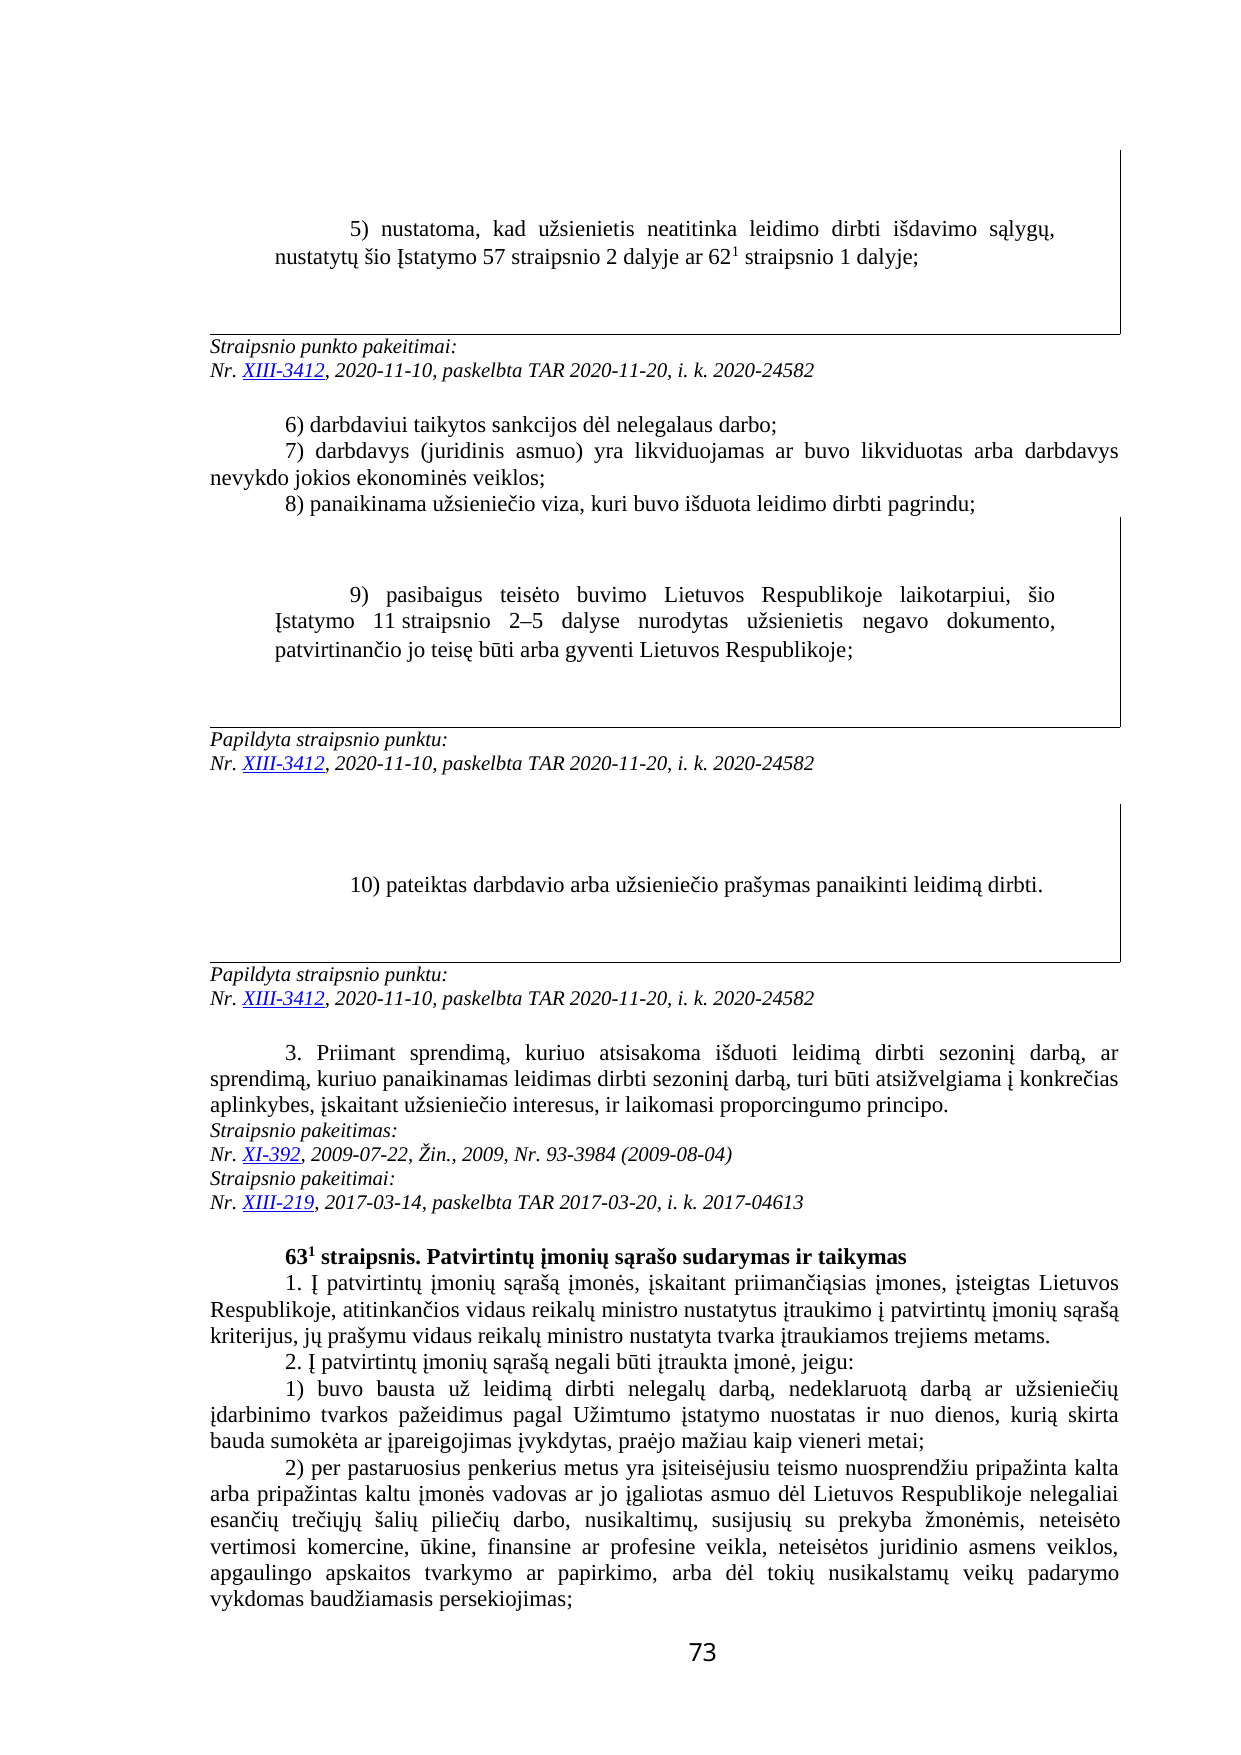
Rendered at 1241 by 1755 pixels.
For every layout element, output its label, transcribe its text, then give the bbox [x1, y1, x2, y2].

text Nr. XIII-219, 2017-03-14, paskelbta TAR 2017-03-20, i. k. 2017-04613 [210, 1190, 1120, 1214]
text 631 straipsnis. Patvirtintų įmonių sąrašo sudarymas ir taikymas [210, 1243, 1120, 1269]
text Papildyta straipsnio punktu: [210, 962, 1120, 986]
text 9) pasibaigus teisėto buvimo Lietuvos Respublikoje laikotarpiui, šio Įstatymo 11 straipsnio 2–5 dalyse nurodytas užsienietis negavo dokumento, patvirtinančio jo teisę būti arba gyventi Lietuvos Respublikoje; [210, 517, 1120, 727]
text Papildyta straipsnio punktu: [210, 727, 1120, 751]
text 6) darbdaviui taikytos sankcijos dėl nelegalaus darbo; [210, 411, 1120, 437]
text Straipsnio pakeitimai: [210, 1166, 1120, 1190]
text 2) per pastaruosius penkerius metus yra įsiteisėjusiu teismo nuosprendžiu pripažinta kalta arba pripažintas kaltu įmonės vadovas ar jo įgaliotas asmuo dėl Lietuvos Respublikoje nelegaliai esančių trečiųjų šalių piliečių darbo, nusikaltimų, susijusių su prekyba žmonėmis, neteisėto vertimosi komercine, ūkine, finansine ar profesine veikla, neteisėtos juridinio asmens veiklos, apgaulingo apskaitos tvarkymo ar papirkimo, arba dėl tokių nusikalstamų veikų padarymo vykdomas baudžiamasis persekiojimas; [210, 1454, 1120, 1612]
text 2. Į patvirtintų įmonių sąrašą negali būti įtraukta įmonė, jeigu: [210, 1348, 1120, 1375]
text Nr. XIII-3412, 2020-11-10, paskelbta TAR 2020-11-20, i. k. 2020-24582 [210, 751, 1120, 775]
text 5) nustatoma, kad užsienietis neatitinka leidimo dirbti išdavimo sąlygų, nustatytų šio Įstatymo 57 straipsnio 2 dalyje ar 621 straipsnio 1 dalyje; [210, 150, 1120, 334]
text Nr. XI-392, 2009-07-22, Žin., 2009, Nr. 93-3984 (2009-08-04) [210, 1142, 1120, 1166]
text 8) panaikinama užsieniečio viza, kuri buvo išduota leidimo dirbti pagrindu; [210, 490, 1120, 517]
text Straipsnio pakeitimas: [210, 1118, 1120, 1142]
text Nr. XIII-3412, 2020-11-10, paskelbta TAR 2020-11-20, i. k. 2020-24582 [210, 986, 1120, 1010]
text 10) pateiktas darbdavio arba užsieniečio prašymas panaikinti leidimą dirbti. [210, 804, 1120, 962]
text Nr. XIII-3412, 2020-11-10, paskelbta TAR 2020-11-20, i. k. 2020-24582 [210, 358, 1120, 382]
text 1) buvo bausta už leidimą dirbti nelegalų darbą, nedeklaruotą darbą ar užsieniečių įdarbinimo tvarkos pažeidimus pagal Užimtumo įstatymo nuostatas ir nuo dienos, kurią skirta bauda sumokėta ar įpareigojimas įvykdytas, praėjo mažiau kaip vieneri metai; [210, 1375, 1120, 1454]
text 3. Priimant sprendimą, kuriuo atsisakoma išduoti leidimą dirbti sezoninį darbą, ar sprendimą, kuriuo panaikinamas leidimas dirbti sezoninį darbą, turi būti atsižvelgiama į konkrečias aplinkybes, įskaitant užsieniečio interesus, ir laikomasi proporcingumo principo. [210, 1039, 1120, 1118]
text 1. Į patvirtintų įmonių sąrašą įmonės, įskaitant priimančiąsias įmones, įsteigtas Lietuvos Respublikoje, atitinkančios vidaus reikalų ministro nustatytus įtraukimo į patvirtintų įmonių sąrašą kriterijus, jų prašymu vidaus reikalų ministro nustatyta tvarka įtraukiamos trejiems metams. [210, 1269, 1120, 1348]
text 7) darbdavys (juridinis asmuo) yra likviduojamas ar buvo likviduotas arba darbdavys nevykdo jokios ekonominės veiklos; [210, 437, 1120, 490]
text Straipsnio punkto pakeitimai: [210, 334, 1120, 358]
